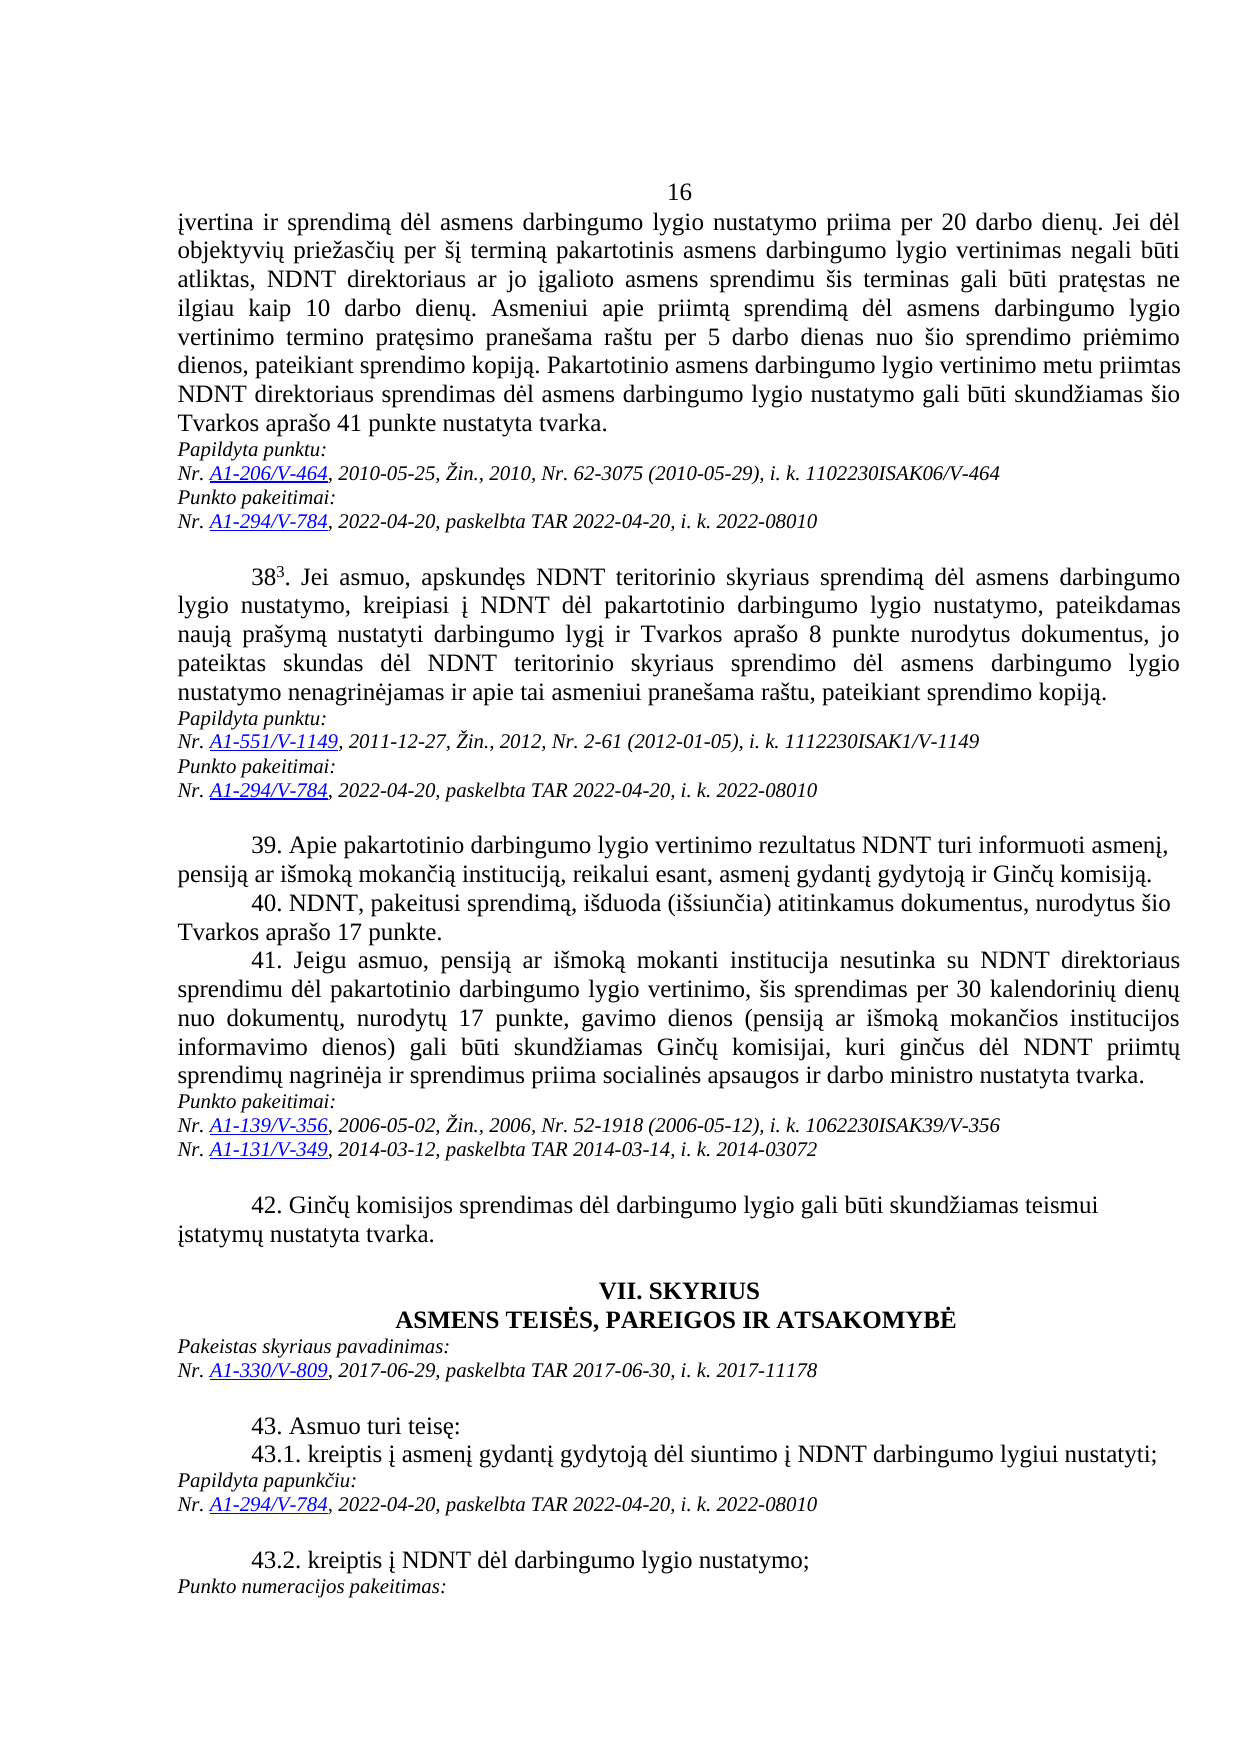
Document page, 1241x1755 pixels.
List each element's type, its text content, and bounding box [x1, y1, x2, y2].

text ASMENS TEISĖS, PAREIGOS IR ATSAKOMYBĖ [177, 1305, 1181, 1334]
text Nr. A1-139/V-356, 2006-05-02, Žin., 2006, Nr. 52-1918 (2006-05-12), i. k. 1062230ISAK39/V-356 [177, 1113, 1181, 1137]
text Nr. A1-330/V-809, 2017-06-29, paskelbta TAR 2017-06-30, i. k. 2017-11178 [177, 1358, 1181, 1382]
text įvertina ir sprendimą dėl asmens darbingumo lygio nustatymo priima per 20 darbo dienų. Jei dėl objektyvių priežasčių per šį terminą pakartotinis asmens darbingumo lygio vertinimas negali būti atliktas, NDNT direktoriaus ar jo įgalioto asmens sprendimu šis terminas gali būti pratęstas ne ilgiau kaip 10 darbo dienų. Asmeniui apie priimtą sprendimą dėl asmens darbingumo lygio vertinimo termino pratęsimo pranešama raštu per 5 darbo dienas nuo šio sprendimo priėmimo dienos, pateikiant sprendimo kopiją. Pakartotinio asmens darbingumo lygio vertinimo metu priimtas NDNT direktoriaus sprendimas dėl asmens darbingumo lygio nustatymo gali būti skundžiamas šio Tvarkos aprašo 41 punkte nustatyta tvarka. [177, 207, 1181, 437]
text Nr. A1-551/V-1149, 2011-12-27, Žin., 2012, Nr. 2-61 (2012-01-05), i. k. 1112230ISAK1/V-1149 [177, 729, 1181, 753]
text 39. Apie pakartotinio darbingumo lygio vertinimo rezultatus NDNT turi informuoti asmenį, pensiją ar išmoką mokančią instituciją, reikalui esant, asmenį gydantį gydytoją ir Ginčų komisiją. [177, 830, 1181, 888]
text Nr. A1-294/V-784, 2022-04-20, paskelbta TAR 2022-04-20, i. k. 2022-08010 [177, 509, 1181, 533]
text Nr. A1-294/V-784, 2022-04-20, paskelbta TAR 2022-04-20, i. k. 2022-08010 [177, 778, 1181, 802]
text Punkto pakeitimai: [177, 1089, 1181, 1113]
text 41. Jeigu asmuo, pensiją ar išmoką mokanti institucija nesutinka su NDNT direktoriaus sprendimu dėl pakartotinio darbingumo lygio vertinimo, šis sprendimas per 30 kalendorinių dienų nuo dokumentų, nurodytų 17 punkte, gavimo dienos (pensiją ar išmoką mokančios institucijos informavimo dienos) gali būti skundžiamas Ginčų komisijai, kuri ginčus dėl NDNT priimtų sprendimų nagrinėja ir sprendimus priima socialinės apsaugos ir darbo ministro nustatyta tvarka. [177, 945, 1181, 1089]
text VII. SKYRIUS [177, 1276, 1181, 1305]
text Nr. A1-206/V-464, 2010-05-25, Žin., 2010, Nr. 62-3075 (2010-05-29), i. k. 1102230ISAK06/V-464 [177, 461, 1181, 485]
text Nr. A1-131/V-349, 2014-03-12, paskelbta TAR 2014-03-14, i. k. 2014-03072 [177, 1137, 1181, 1161]
text Papildyta papunkčiu: [177, 1468, 1181, 1492]
text Papildyta punktu: [177, 437, 1181, 461]
text 42. Ginčų komisijos sprendimas dėl darbingumo lygio gali būti skundžiamas teismui įstatymų nustatyta tvarka. [177, 1190, 1181, 1248]
text 43.1. kreiptis į asmenį gydantį gydytoją dėl siuntimo į NDNT darbingumo lygiui nustatyti; [177, 1439, 1181, 1468]
text Punkto pakeitimai: [177, 485, 1181, 509]
text Nr. A1-294/V-784, 2022-04-20, paskelbta TAR 2022-04-20, i. k. 2022-08010 [177, 1492, 1181, 1516]
text 383. Jei asmuo, apskundęs NDNT teritorinio skyriaus sprendimą dėl asmens darbingumo lygio nustatymo, kreipiasi į NDNT dėl pakartotinio darbingumo lygio nustatymo, pateikdamas naują prašymą nustatyti darbingumo lygį ir Tvarkos aprašo 8 punkte nurodytus dokumentus, jo pateiktas skundas dėl NDNT teritorinio skyriaus sprendimo dėl asmens darbingumo lygio nustatymo nenagrinėjamas ir apie tai asmeniui pranešama raštu, pateikiant sprendimo kopiją. [177, 562, 1181, 705]
text 43.2. kreiptis į NDNT dėl darbingumo lygio nustatymo; [177, 1545, 1181, 1574]
text Pakeistas skyriaus pavadinimas: [177, 1334, 1181, 1358]
text 43. Asmuo turi teisę: [177, 1411, 1181, 1439]
text 40. NDNT, pakeitusi sprendimą, išduoda (išsiunčia) atitinkamus dokumentus, nurodytus šio Tvarkos aprašo 17 punkte. [177, 888, 1181, 945]
text Punkto pakeitimai: [177, 753, 1181, 778]
text Punkto numeracijos pakeitimas: [177, 1574, 1181, 1598]
text Papildyta punktu: [177, 705, 1181, 729]
